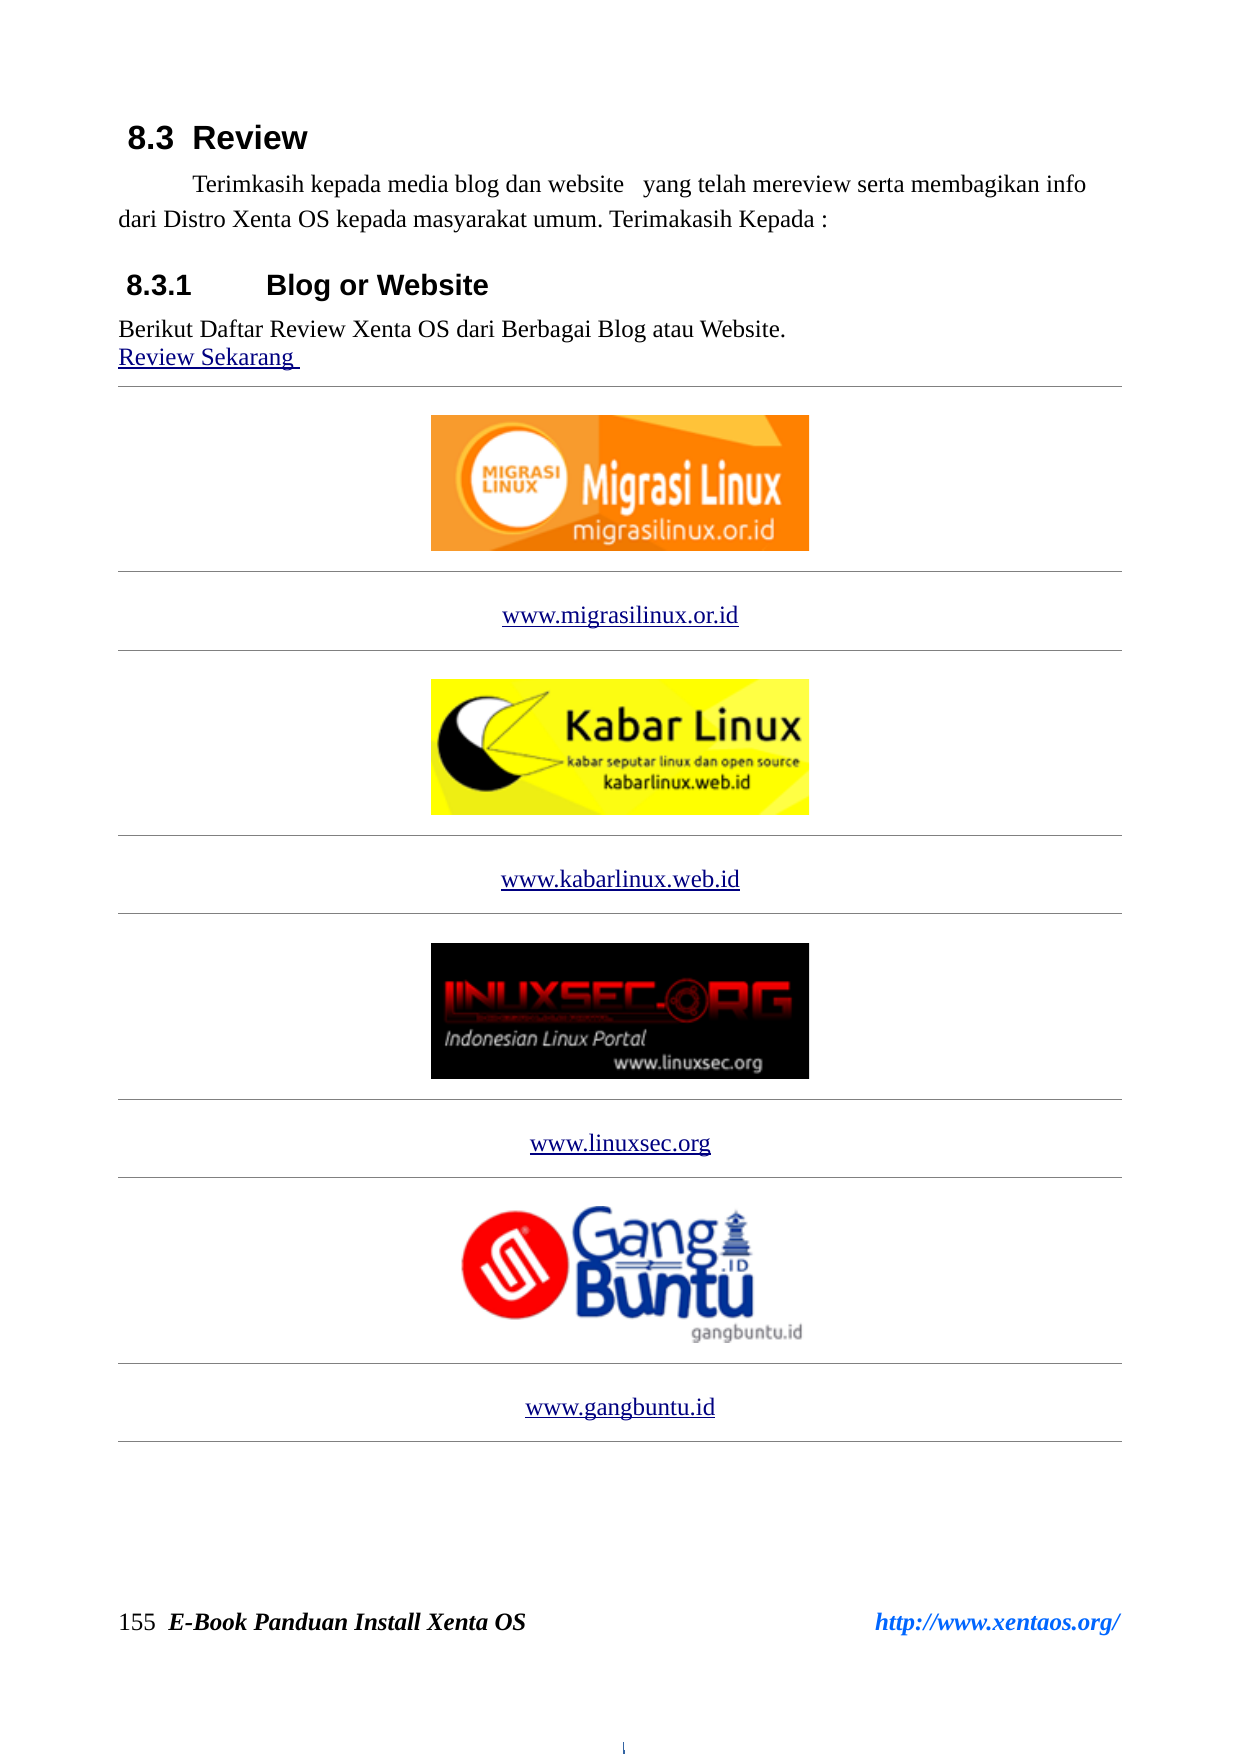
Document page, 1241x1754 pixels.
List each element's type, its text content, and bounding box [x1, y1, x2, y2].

text www.kabarlinux.web.id [118, 864, 1122, 893]
picture [431, 415, 810, 551]
subtitle Blog or Website [118, 267, 1122, 301]
text www.migrasilinux.or.id [118, 601, 1122, 629]
text www.linuxsec.org [118, 1128, 1122, 1157]
text Berikut Daftar Review Xenta OS dari Berbagai Blog atau Website. Review Sekarang [118, 314, 1122, 371]
text Terimkasih kepada media blog dan website yang telah mereview serta membagikan info dari Distro Xenta OS kepada masyarakat umum. Terimakasih Kepada : [118, 169, 1122, 232]
picture [431, 679, 810, 815]
picture [431, 943, 810, 1079]
text www.gangbuntu.id [118, 1392, 1122, 1421]
picture [431, 1206, 810, 1343]
subtitle Review [118, 118, 1122, 157]
